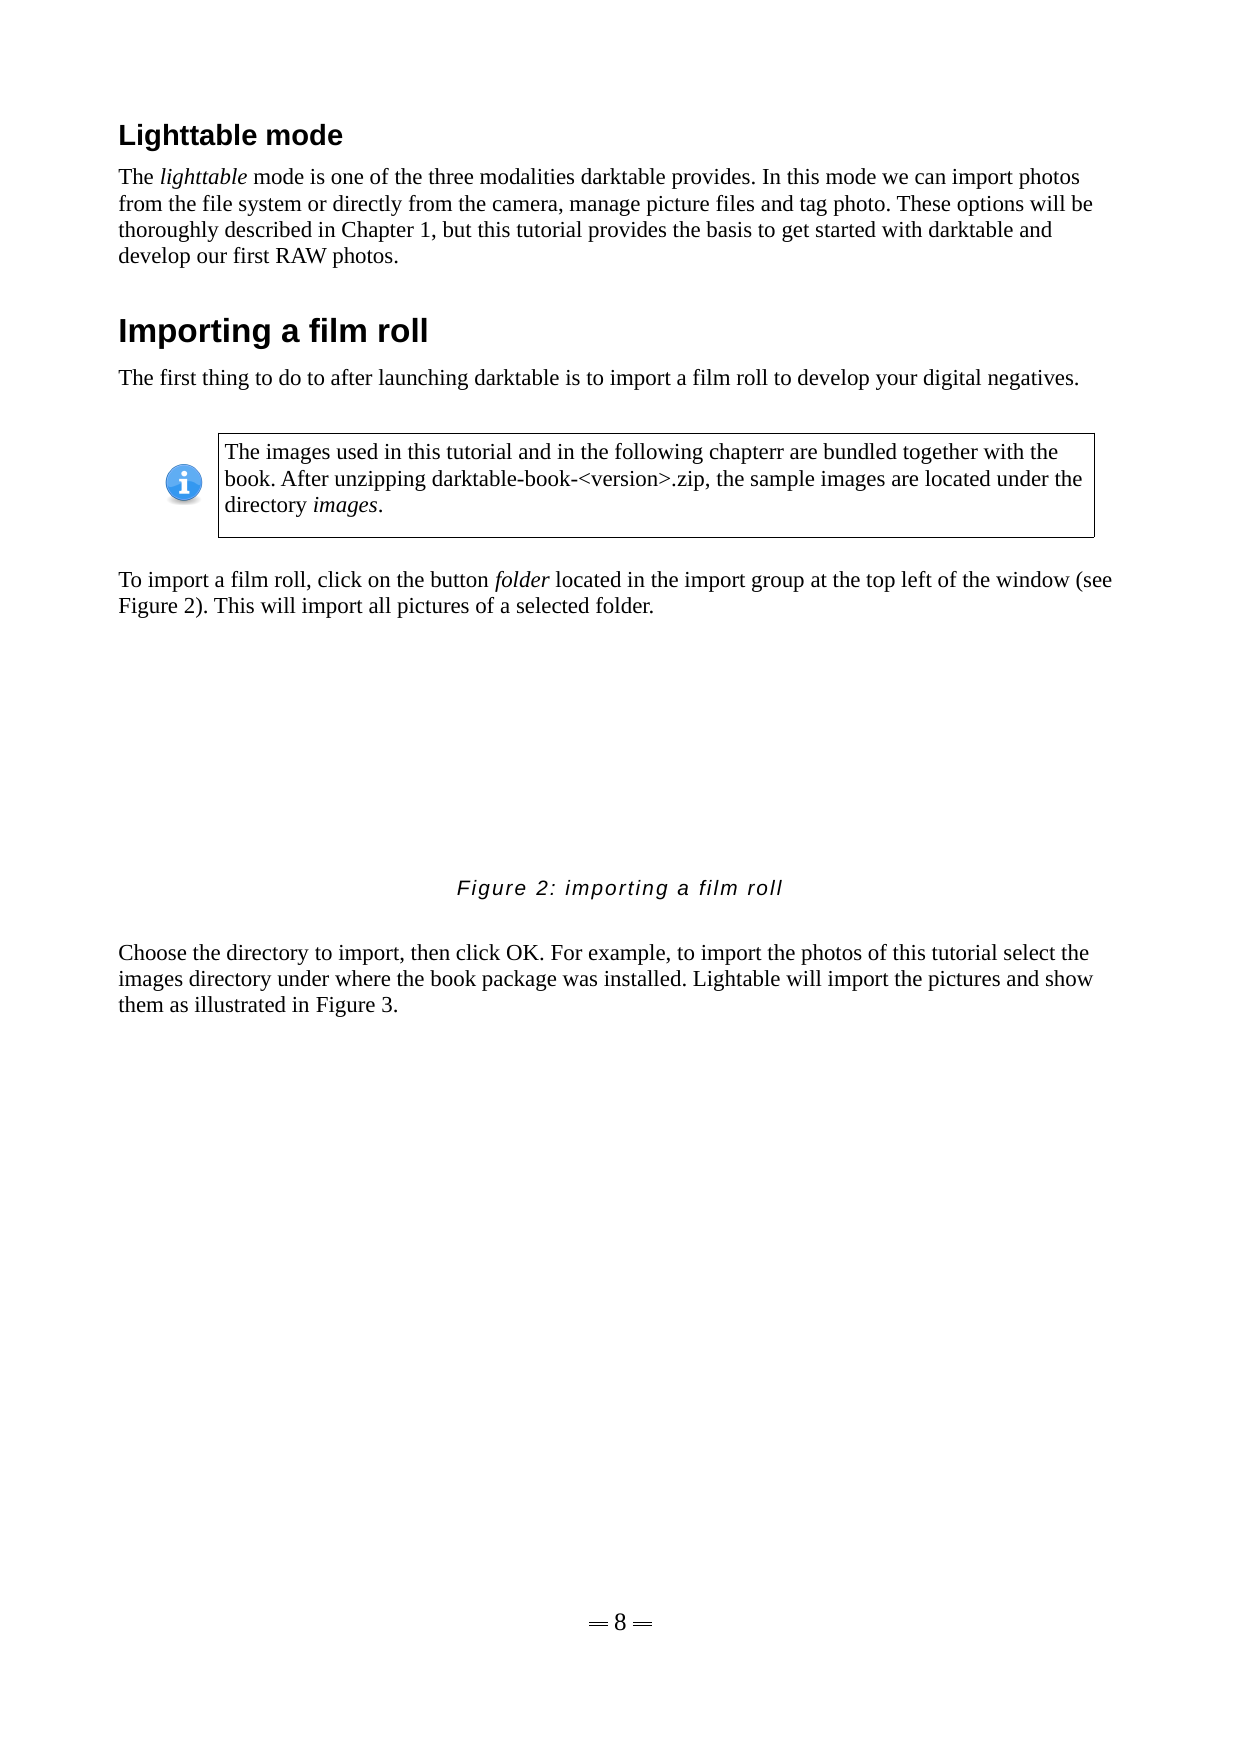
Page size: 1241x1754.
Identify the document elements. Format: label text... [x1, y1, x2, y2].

subtitle Lighttable mode [118, 118, 1122, 152]
picture [163, 464, 204, 505]
table_header [204, 465, 218, 504]
table_header [149, 505, 218, 537]
table_header [149, 433, 218, 464]
text Choose the directory to import, then click OK. For example, to import the photos of this tutorial select the images directory under where the book package was installed. Lightable will import the pictures and show them as illustrated in Figure 3. [118, 631, 1122, 1018]
text Figure 2: importing a film roll [381, 643, 859, 899]
text The first thing to do to after launching darktable is to import a film roll to develop your digital negatives. [118, 364, 1122, 390]
table_header The images used in this tutorial and in the following chapterr are bundled together with the book. After unzipping darktable-book-<version>.zip, the sample images are located under the directory images. [219, 434, 1094, 537]
table_header [149, 465, 163, 504]
text To import a film roll, click on the button folder located in the import group at the top left of the window (see Figure 2). This will import all pictures of a selected folder. [118, 566, 1122, 619]
text The lighttable mode is one of the three modalities darktable provides. In this mode we can import photos from the file system or directly from the camera, manage picture files and tag photo. These options will be thoroughly described in Chapter 1, but this tutorial provides the basis to get started with darktable and develop our first RAW photos. [118, 163, 1122, 269]
subtitle Importing a film roll [118, 311, 1122, 349]
